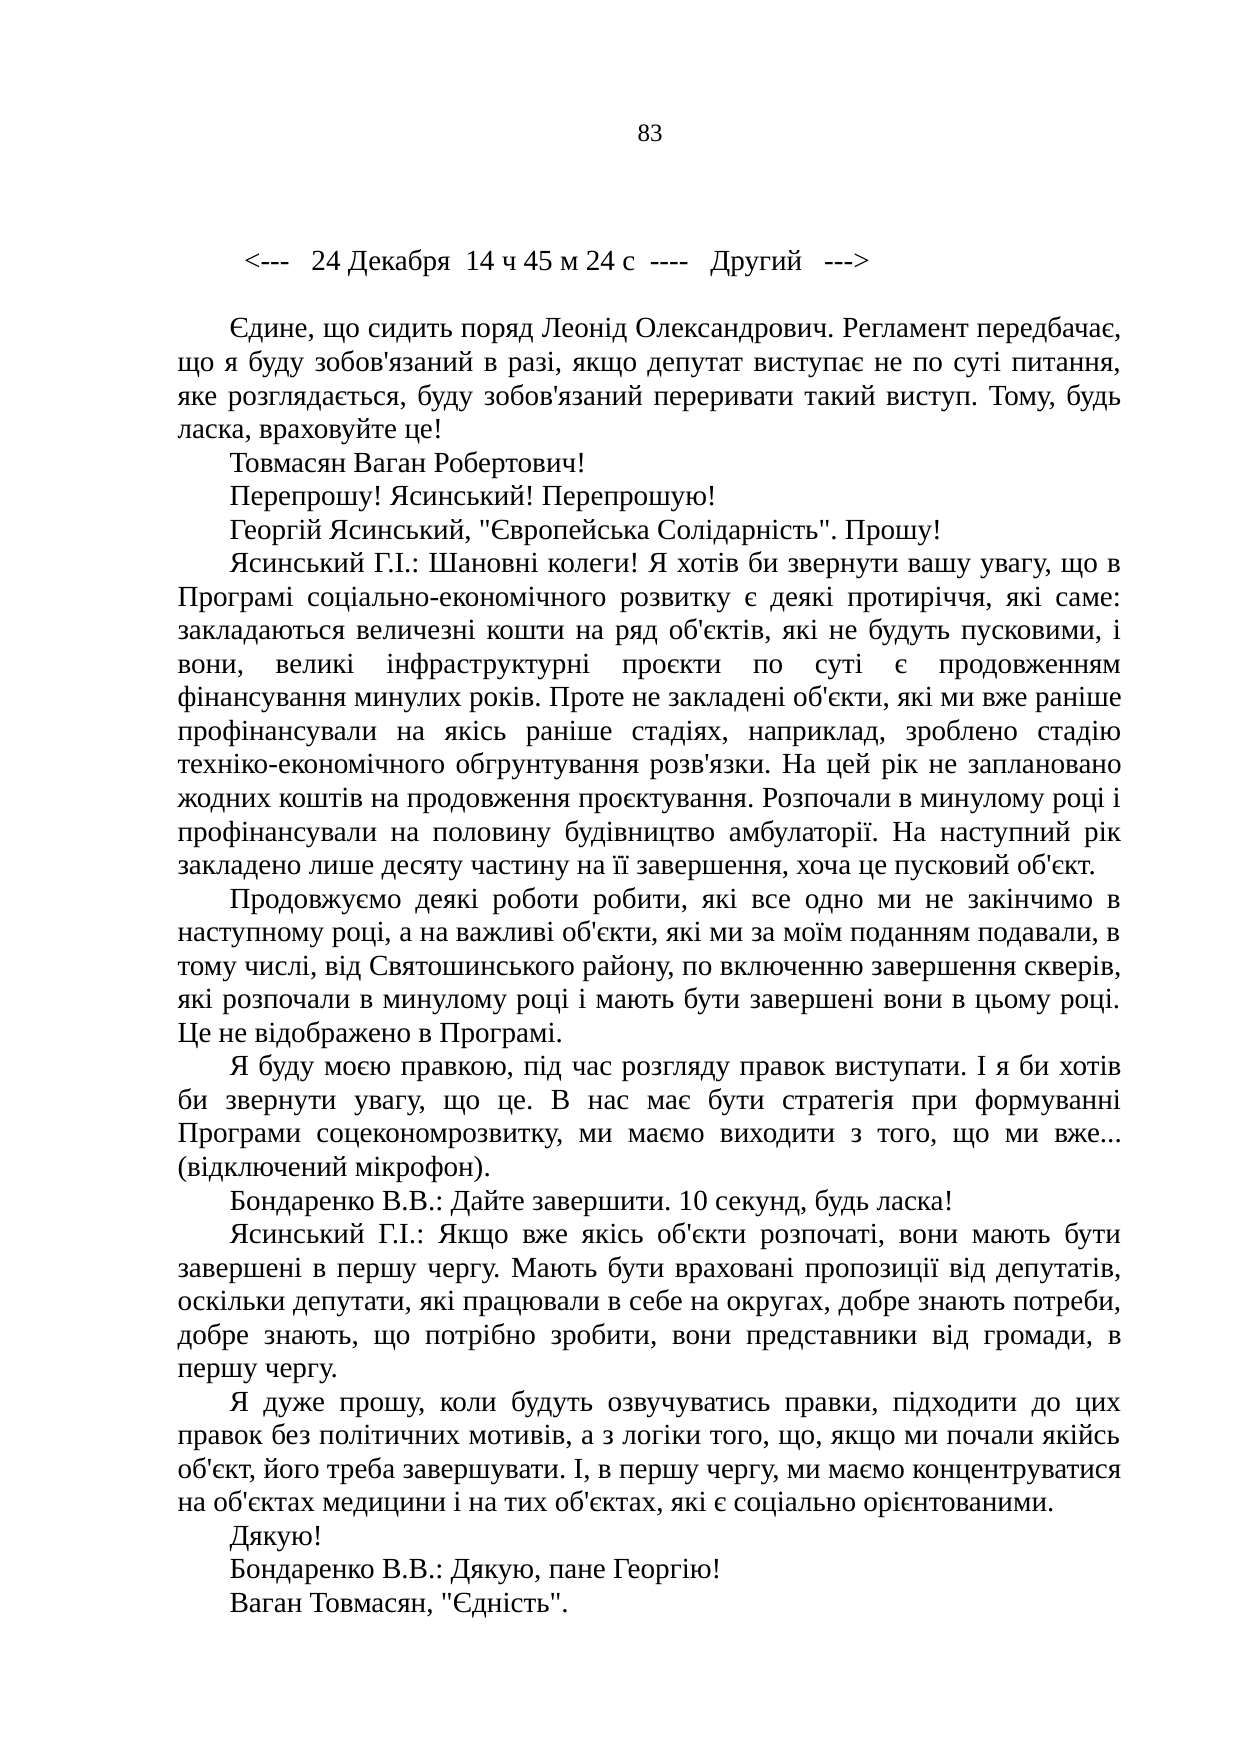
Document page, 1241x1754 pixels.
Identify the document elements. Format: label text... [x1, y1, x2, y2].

text Дякую! [177, 1518, 1122, 1552]
text Бондаренко В.В.: Дякую, пане Георгію! [177, 1552, 1122, 1585]
text Георгій Ясинський, "Європейська Солідарність". Прошу! [177, 512, 1122, 545]
text Єдине, що сидить поряд Леонід Олександрович. Регламент передбачає, що я буду зобов'язаний в разі, якщо депутат виступає не по суті питання, яке розглядається, буду зобов'язаний переривати такий виступ. Тому, будь ласка, враховуйте це! [177, 311, 1122, 445]
text Перепрошу! Ясинський! Перепрошую! [177, 478, 1122, 512]
text Я буду моєю правкою, під час розгляду правок виступати. І я би хотів би звернути увагу, що це. В нас має бути стратегія при формуванні Програми соцекономрозвитку, ми маємо виходити з того, що ми вже... (відключений мікрофон). [177, 1048, 1122, 1183]
text Я дуже прошу, коли будуть озвучуватись правки, підходити до цих правок без політичних мотивів, а з логіки того, що, якщо ми почали якійсь об'єкт, його треба завершувати. І, в першу чергу, ми маємо концентруватися на об'єктах медицини і на тих об'єктах, які є соціально орієнтованими. [177, 1384, 1122, 1518]
text Продовжуємо деякі роботи робити, які все одно ми не закінчимо в наступному році, а на важливі об'єкти, які ми за моїм поданням подавали, в тому числі, від Святошинського району, по включенню завершення скверів, які розпочали в минулому році і мають бути завершені вони в цьому році. Це не відображено в Програмі. [177, 881, 1122, 1048]
text Ваган Товмасян, "Єдність". [177, 1585, 1122, 1619]
text Ясинський Г.І.: Якщо вже якісь об'єкти розпочаті, вони мають бути завершені в першу чергу. Мають бути враховані пропозиції від депутатів, оскільки депутати, які працювали в себе на округах, добре знають потреби, добре знають, що потрібно зробити, вони представники від громади, в першу чергу. [177, 1216, 1122, 1384]
text Бондаренко В.В.: Дайте завершити. 10 секунд, будь ласка! [177, 1183, 1122, 1216]
text <--- 24 Декабря 14 ч 45 м 24 с ---- Другий ---> [177, 243, 1122, 277]
text Ясинський Г.І.: Шановні колеги! Я хотів би звернути вашу увагу, що в Програмі соціально-економічного розвитку є деякі протиріччя, які саме: закладаються величезні кошти на ряд об'єктів, які не будуть пусковими, і вони, великі інфраструктурні проєкти по суті є продовженням фінансування минулих років. Проте не закладені об'єкти, які ми вже раніше профінансували на якісь раніше стадіях, наприклад, зроблено стадію техніко-економічного обгрунтування розв'язки. На цей рік не заплановано жодних коштів на продовження проєктування. Розпочали в минулому році і профінансували на половину будівництво амбулаторії. На наступний рік закладено лише десяту частину на її завершення, хоча це пусковий об'єкт. [177, 545, 1122, 881]
text Товмасян Ваган Робертович! [177, 445, 1122, 478]
